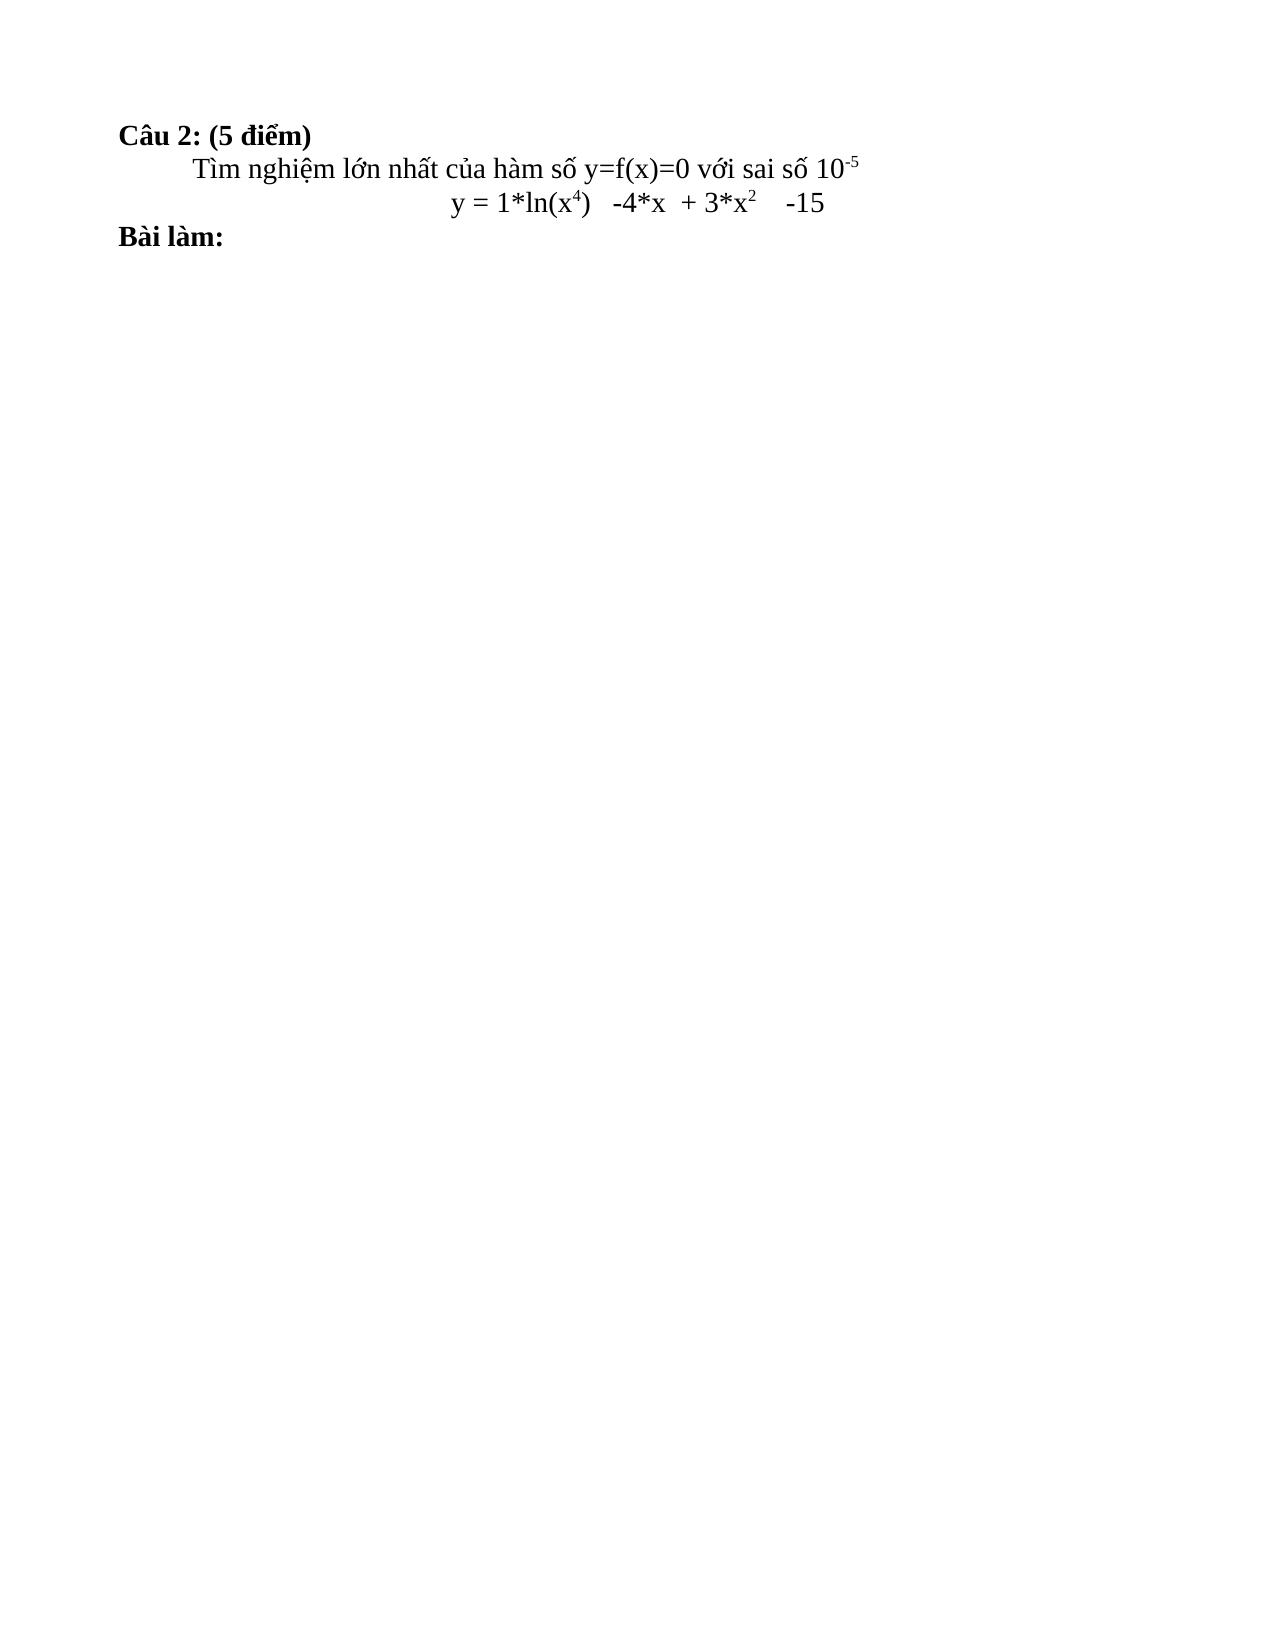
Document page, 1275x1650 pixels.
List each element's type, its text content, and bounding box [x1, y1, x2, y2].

text y = 1*ln(x4) -4*x + 3*x2 -15 [118, 185, 1157, 219]
text Câu 2: (5 điểm) [118, 118, 1157, 152]
text Bài làm: [118, 219, 1157, 252]
text Tìm nghiệm lớn nhất của hàm số y=f(x)=0 với sai số 10-5 [118, 152, 1157, 185]
